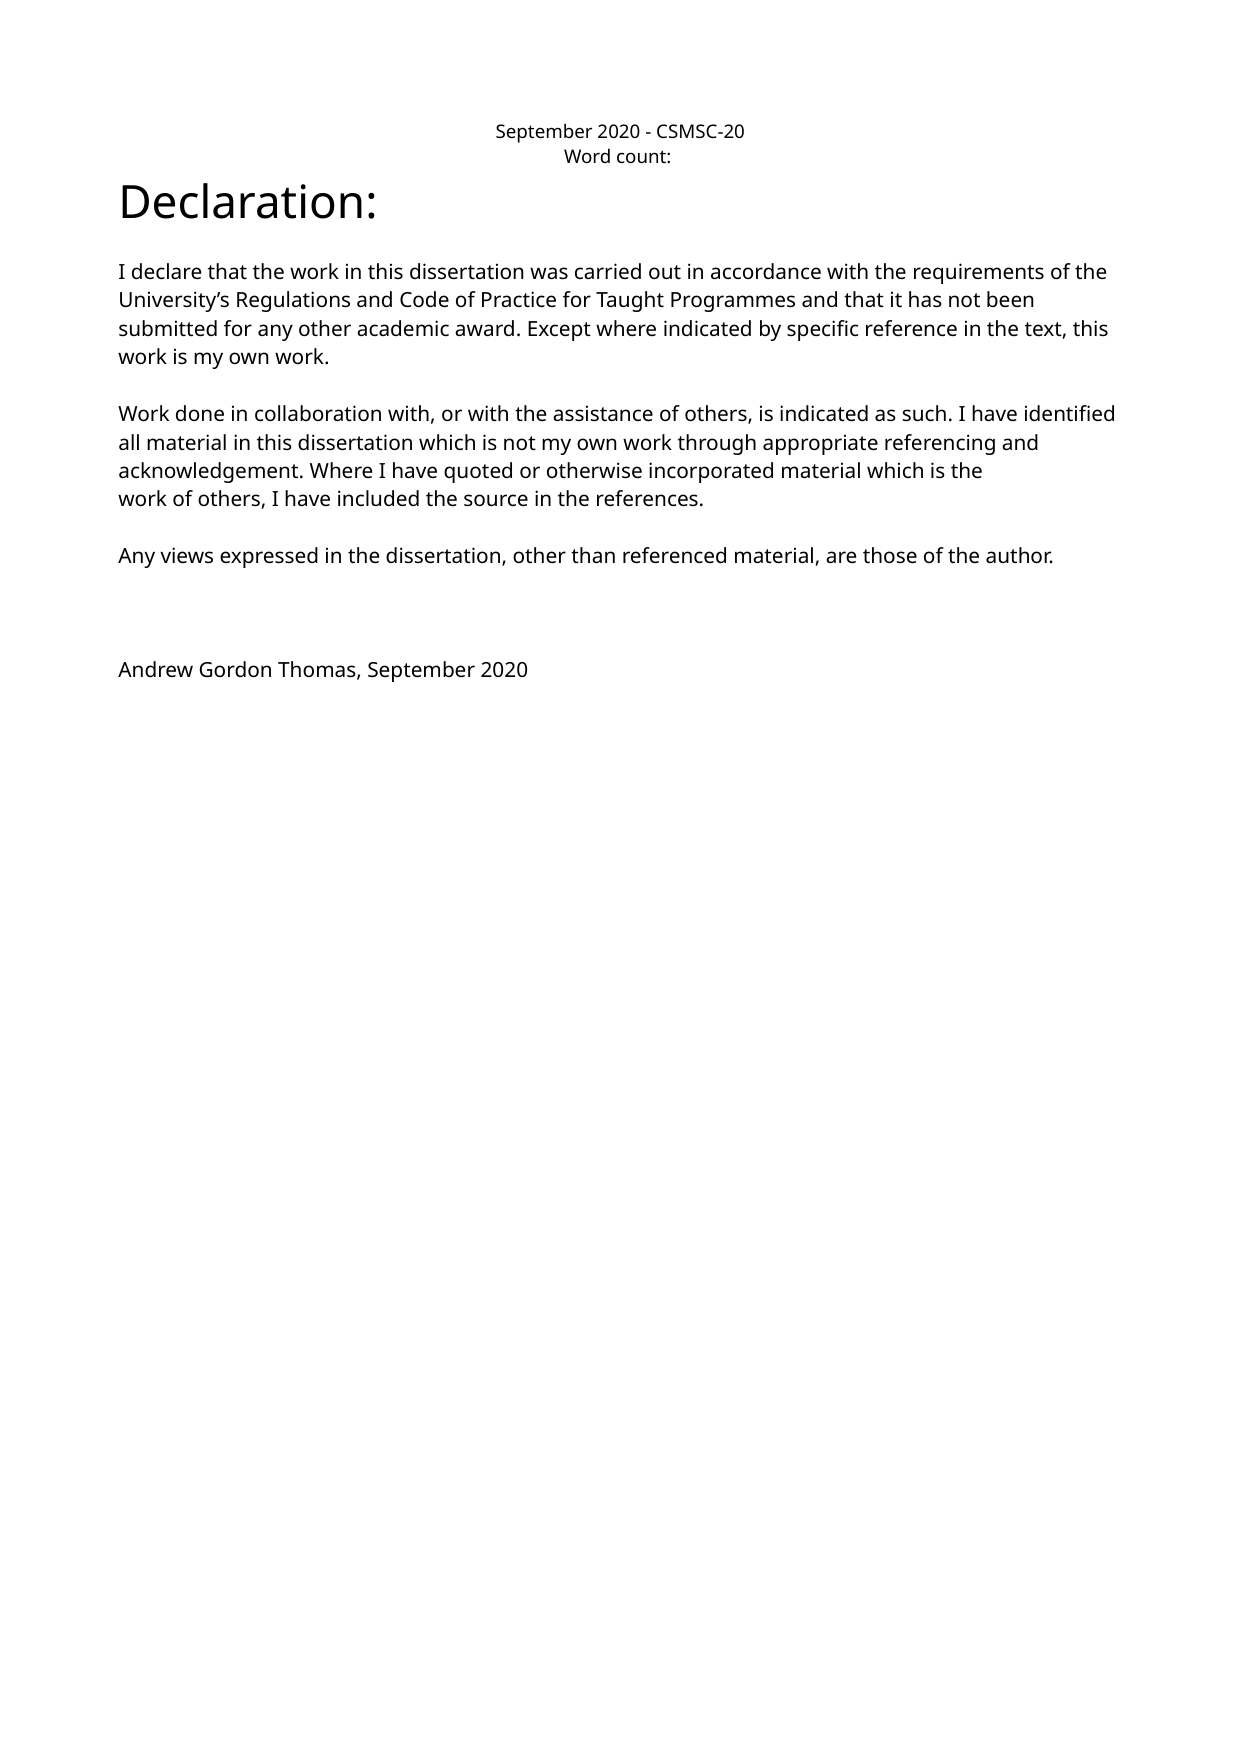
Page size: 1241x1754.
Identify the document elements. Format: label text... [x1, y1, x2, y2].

text Word count: [118, 144, 1122, 169]
text I declare that the work in this dissertation was carried out in accordance with the requirements of the University’s Regulations and Code of Practice for Taught Programmes and that it has not been submitted for any other academic award. Except where indicated by specific reference in the text, this work is my own work. [118, 257, 1122, 371]
text Declaration: [118, 169, 1122, 232]
text Work done in collaboration with, or with the assistance of others, is indicated as such. I have identified all material in this dissertation which is not my own work through appropriate referencing and acknowledgement. Where I have quoted or otherwise incorporated material which is the [118, 399, 1122, 484]
text Any views expressed in the dissertation, other than referenced material, are those of the author. [118, 541, 1122, 570]
text September 2020 - CSMSC-20 [118, 118, 1122, 144]
text Andrew Gordon Thomas, September 2020 [118, 655, 1122, 684]
text work of others, I have included the source in the references. [118, 484, 1122, 513]
